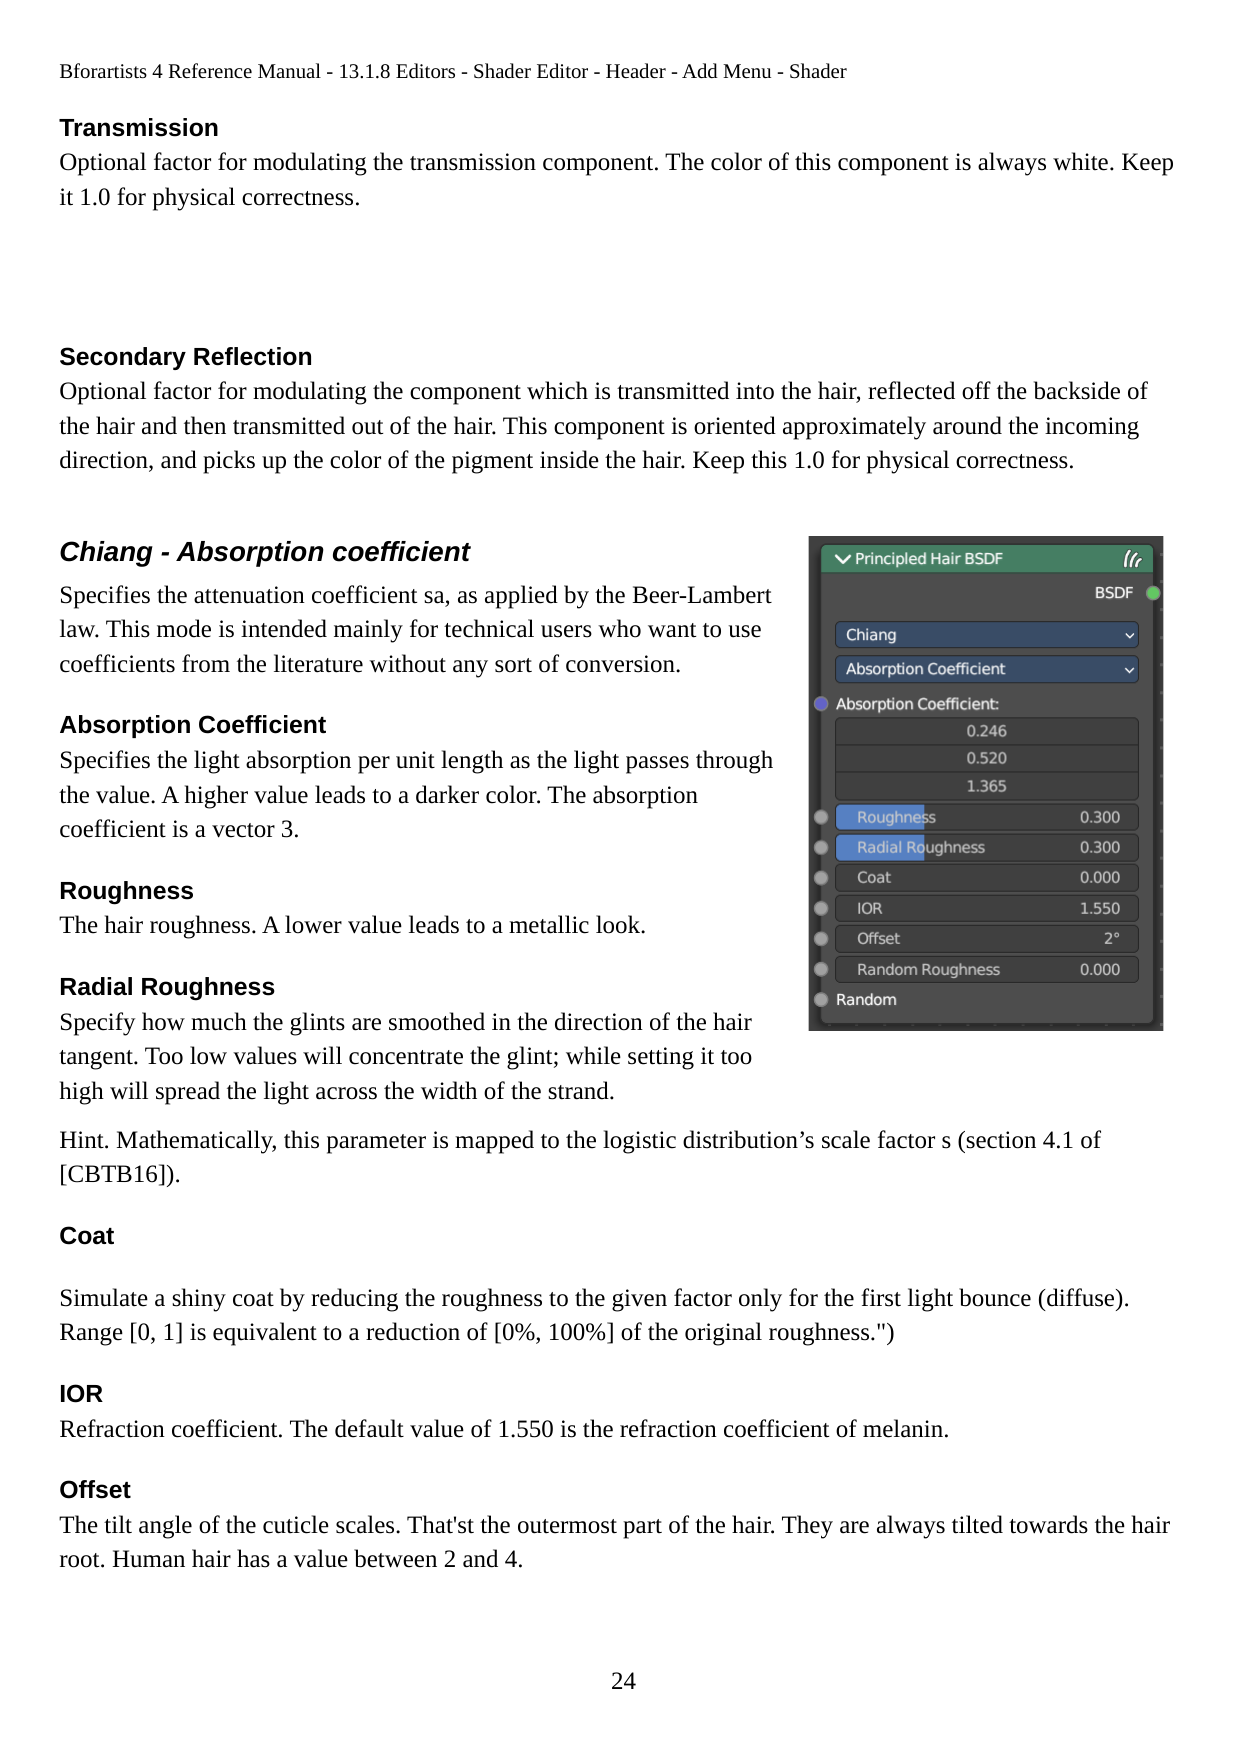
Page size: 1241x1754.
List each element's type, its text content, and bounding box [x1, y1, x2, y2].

text Optional factor for modulating the transmission component. The color of this component is always white. Keep it 1.0 for physical correctness. [59, 147, 1181, 211]
subtitle Coat [59, 1221, 1181, 1249]
subtitle Secondary Reflection [59, 342, 1181, 370]
subtitle Chiang - Absorption coefficient [59, 536, 808, 567]
subtitle Offset [59, 1475, 1181, 1504]
subtitle Absorption Coefficient [59, 711, 808, 739]
text Optional factor for modulating the component which is transmitted into the hair, reflected off the backside of the hair and then transmitted out of the hair. This component is oriented approximately around the incoming direction, and picks up the color of the pigment inside the hair. Keep this 1.0 for physical correctness. [59, 376, 1181, 474]
text Specifies the attenuation coefficient sa, as applied by the Beer-Lambert law. This mode is intended mainly for technical users who want to use coefficients from the literature without any sort of conversion. [59, 580, 808, 678]
text Refraction coefficient. The default value of 1.550 is the refraction coefficient of melanin. [59, 1414, 1181, 1442]
subtitle [1164, 972, 1181, 1001]
text Specify how much the glints are smoothed in the direction of the hair tangent. Too low values will concentrate the glint; while setting it too high will spread the light across the width of the strand. [59, 1007, 1181, 1105]
picture [808, 536, 1164, 1031]
subtitle Transmission [59, 113, 1181, 141]
text The hair roughness. A lower value leads to a metallic look. [59, 911, 808, 939]
subtitle Roughness [59, 876, 808, 904]
subtitle [1164, 876, 1181, 904]
subtitle Radial Roughness [59, 972, 808, 1001]
text Specifies the light absorption per unit length as the light passes through the value. A higher value leads to a darker color. The absorption coefficient is a vector 3. [59, 745, 808, 843]
text Simulate a shiny coat by reducing the roughness to the given factor only for the first light bounce (diffuse). Range [0, 1] is equivalent to a reduction of [0%, 100%] of the original roughness.") [59, 1283, 1181, 1346]
text Hint. Mathematically, this parameter is mapped to the logistic distribution’s scale factor s (section 4.1 of [CBTB16]). [59, 1125, 1181, 1188]
subtitle IOR [59, 1379, 1181, 1407]
text The tilt angle of the cuticle scales. That'st the outermost part of the hair. They are always tilted towards the hair root. Human hair has a value between 2 and 4. [59, 1510, 1181, 1573]
subtitle [1164, 711, 1181, 739]
